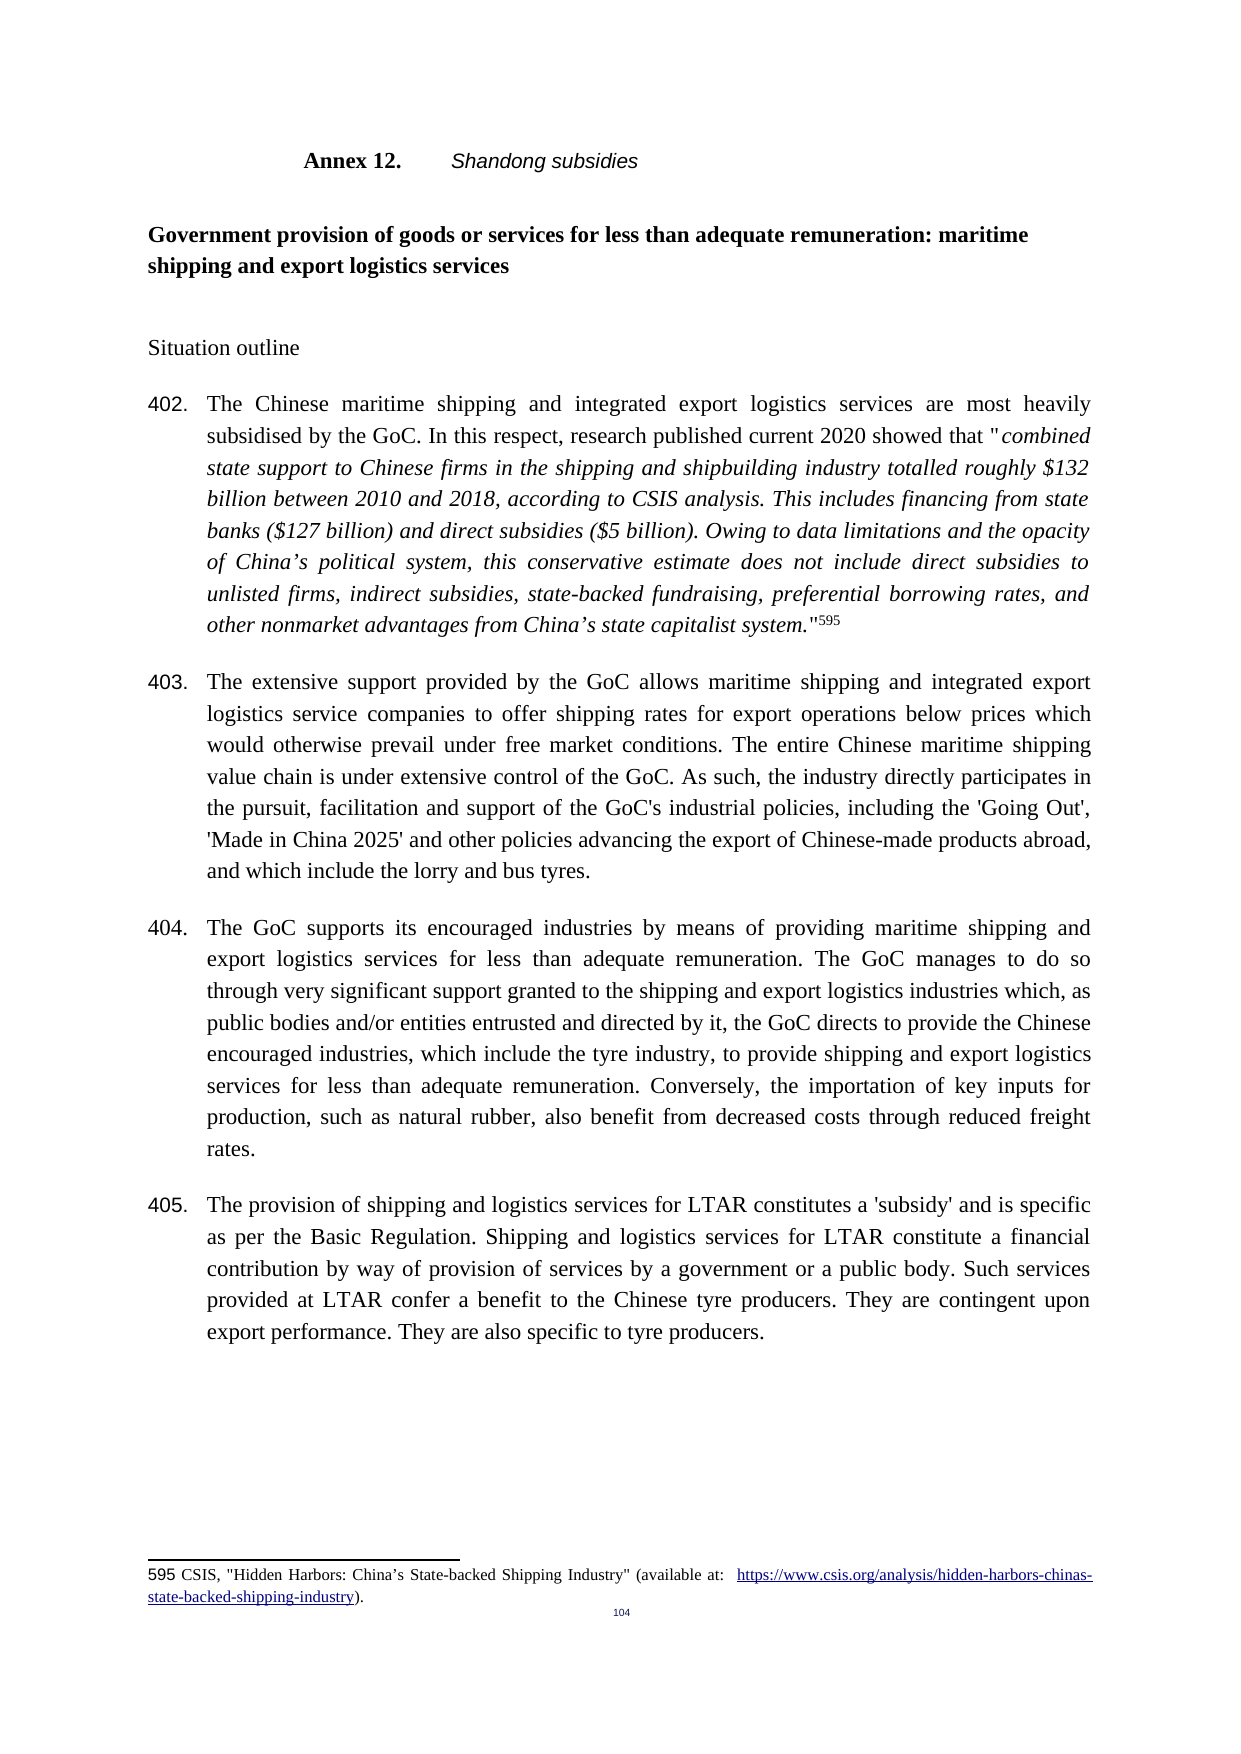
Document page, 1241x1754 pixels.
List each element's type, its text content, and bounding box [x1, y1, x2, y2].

list CSIS, "Hidden Harbors: China’s State-backed Shipping Industry" (available at: https://www.csis.org/analysis/hidden-harbors-chinas-state-backed-shipping-industry). [148, 1564, 1093, 1606]
list The extensive support provided by the GoC allows maritime shipping and integrated export logistics service companies to offer shipping rates for export operations below prices which would otherwise prevail under free market conditions. The entire Chinese maritime shipping value chain is under extensive control of the GoC. As such, the industry directly participates in the pursuit, facilitation and support of the GoC's industrial policies, including the 'Going Out', 'Made in China 2025' and other policies advancing the export of Chinese-made products abroad, and which include the lorry and bus tyres. [148, 668, 1093, 884]
list The GoC supports its encouraged industries by means of providing maritime shipping and export logistics services for less than adequate remuneration. The GoC manages to do so through very significant support granted to the shipping and export logistics industries which, as public bodies and/or entities entrusted and directed by it, the GoC directs to provide the Chinese encouraged industries, which include the tyre industry, to provide shipping and export logistics services for less than adequate remuneration. Conversely, the importation of key inputs for production, such as natural rubber, also benefit from decreased costs through reduced freight rates. [148, 914, 1093, 1161]
subtitle Situation outline [148, 334, 1093, 360]
subtitle Government provision of goods or services for less than adequate remuneration: maritime shipping and export logistics services [148, 221, 1093, 279]
list Shandong subsidies [303, 148, 1093, 174]
list The provision of shipping and logistics services for LTAR constitutes a 'subsidy' and is specific as per the Basic Regulation. Shipping and logistics services for LTAR constitute a financial contribution by way of provision of services by a government or a public body. Such services provided at LTAR confer a benefit to the Chinese tyre producers. They are contingent upon export performance. They are also specific to tyre producers. [148, 1191, 1093, 1344]
list The Chinese maritime shipping and integrated export logistics services are most heavily subsidised by the GoC. In this respect, research published current 2020 showed that "combined state support to Chinese firms in the shipping and shipbuilding industry totalled roughly $132 billion between 2010 and 2018, according to CSIS analysis. This includes financing from state banks ($127 billion) and direct subsidies ($5 billion). Owing to data limitations and the opacity of China’s political system, this conservative estimate does not include direct subsidies to unlisted firms, indirect subsidies, state-backed fundraising, preferential borrowing rates, and other nonmarket advantages from China’s state capitalist system." [148, 391, 1093, 638]
